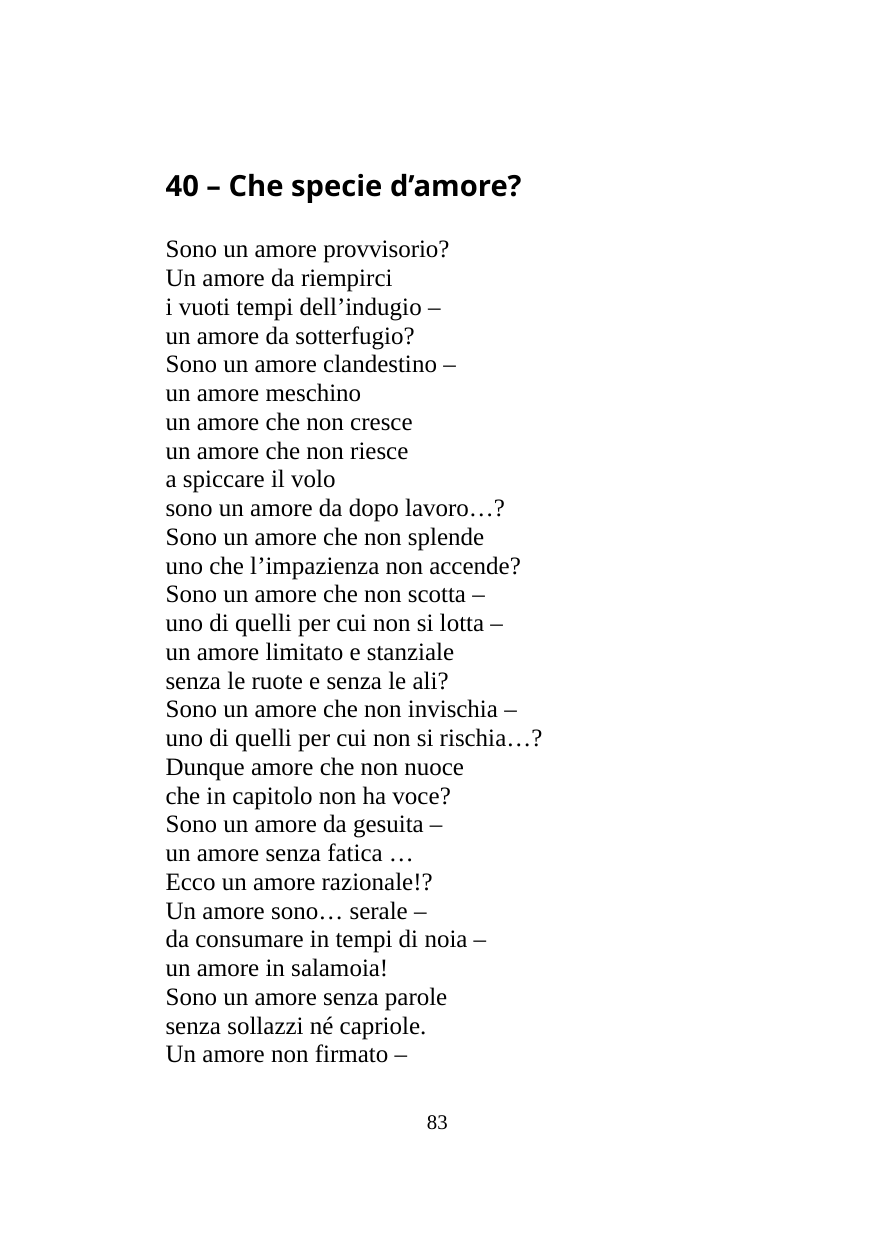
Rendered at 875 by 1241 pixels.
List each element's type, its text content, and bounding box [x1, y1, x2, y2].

subtitle 40 – Che specie d’amore? [165, 165, 768, 205]
text Sono un amore provvisorio? Un amore da riempirci i vuoti tempi dell’indugio – un amore da sotterfugio? Sono un amore clandestino – un amore meschino un amore che non cresce un amore che non riesce a spiccare il volo sono un amore da dopo lavoro…? Sono un amore che non splende uno che l’impazienza non accende? Sono un amore che non scotta – uno di quelli per cui non si lotta – un amore limitato e stanziale senza le ruote e senza le ali? Sono un amore che non invischia – uno di quelli per cui non si rischia…? Dunque amore che non nuoce che in capitolo non ha voce? Sono un amore da gesuita – un amore senza fatica … Ecco un amore razionale!? Un amore sono… serale – da consumare in tempi di noia – un amore in salamoia! Sono un amore senza parole senza sollazzi né capriole. Un amore non firmato – [165, 234, 768, 1068]
